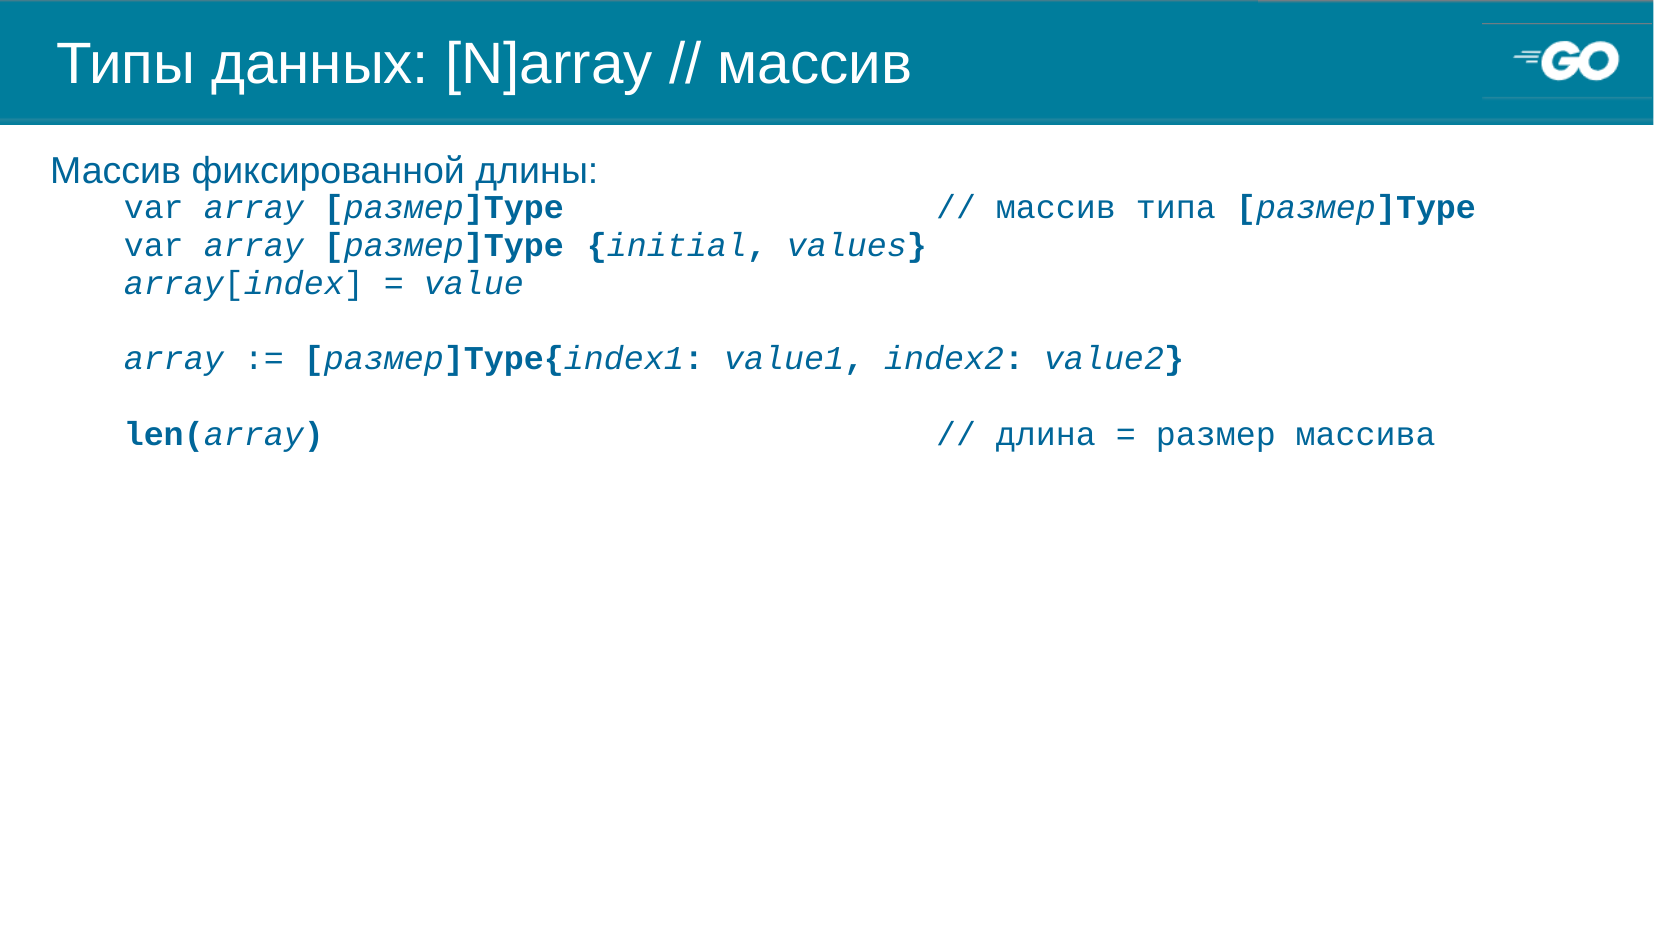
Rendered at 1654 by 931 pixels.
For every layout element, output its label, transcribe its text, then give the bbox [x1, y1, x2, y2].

text_box Типы данных: [N]array // массив [41, 23, 1495, 104]
text_box Массив фиксированной длины: var array [размер]Type // массив типа [размер]Type var array [размер]Type {initial, values} array[index] = value array := [размер]Type{index1: value1, index2: value2} len(array) // длина = размер массива [35, 141, 1619, 898]
picture [1542, 41, 1619, 81]
